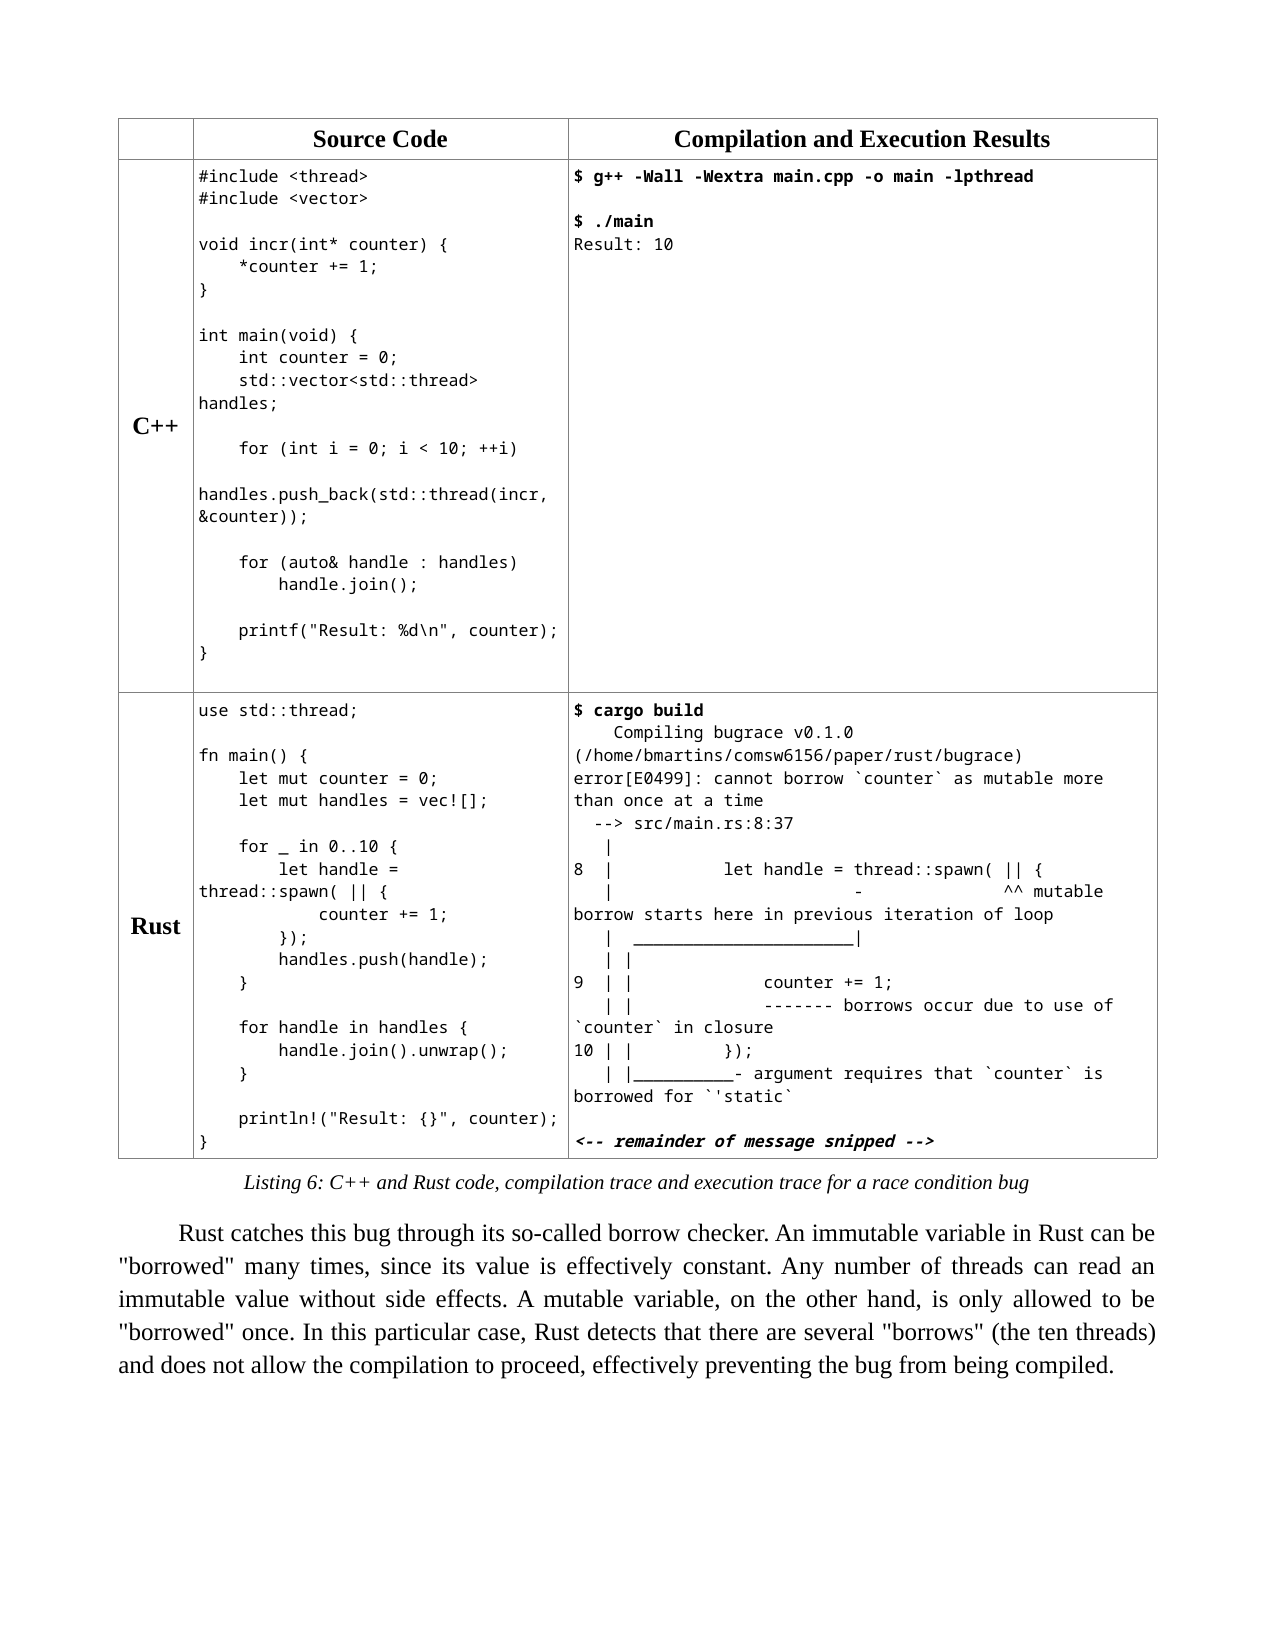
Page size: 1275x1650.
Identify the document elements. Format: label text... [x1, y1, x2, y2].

table_cell use std::thread; fn main() { let mut counter = 0; let mut handles = vec![]; for _ in 0..10 { let handle = thread::spawn( || { counter += 1; }); handles.push(handle); } for handle in handles { handle.join().unwrap(); } println!("Result: {}", counter); } [194, 693, 568, 1158]
list Listing 6: C++ and Rust code, compilation trace and execution trace for a race condition bug [118, 1170, 1157, 1194]
table_cell #include <thread> #include <vector> void incr(int* counter) { *counter += 1; } int main(void) { int counter = 0; std::vector<std::thread> handles; for (int i = 0; i < 10; ++i) handles.push_back(std::thread(incr, &counter)); for (auto& handle : handles) handle.join(); printf("Result: %d\n", counter); } [194, 160, 568, 692]
table_header Compilation and Execution Results [569, 119, 1157, 158]
table_cell $ cargo build Compiling bugrace v0.1.0 (/home/bmartins/comsw6156/paper/rust/bugrace) error[E0499]: cannot borrow `counter` as mutable more than once at a time --> src/main.rs:8:37 | 8 | let handle = thread::spawn( || { | - ^^ mutable borrow starts here in previous iteration of loop | ______________________| | | 9 | | counter += 1; | | ------- borrows occur due to use of `counter` in closure 10 | | }); | |__________- argument requires that `counter` is borrowed for `'static` <-- remainder of message snipped --> [569, 693, 1157, 1158]
text Rust catches this bug through its so-called borrow checker. An immutable variable in Rust can be "borrowed" many times, since its value is effectively constant. Any number of threads can read an immutable value without side effects. A mutable variable, on the other hand, is only allowed to be "borrowed" once. In this particular case, Rust detects that there are several "borrows" (the ten threads) and does not allow the compilation to proceed, effectively preventing the bug from being compiled. [118, 1218, 1157, 1379]
table_cell C++ [119, 160, 193, 692]
table_cell $ g++ -Wall -Wextra main.cpp -o main -lpthread $ ./main Result: 10 [569, 160, 1157, 692]
table_header Source Code [194, 119, 568, 158]
table_cell Rust [119, 693, 193, 1158]
table_header [119, 119, 193, 158]
